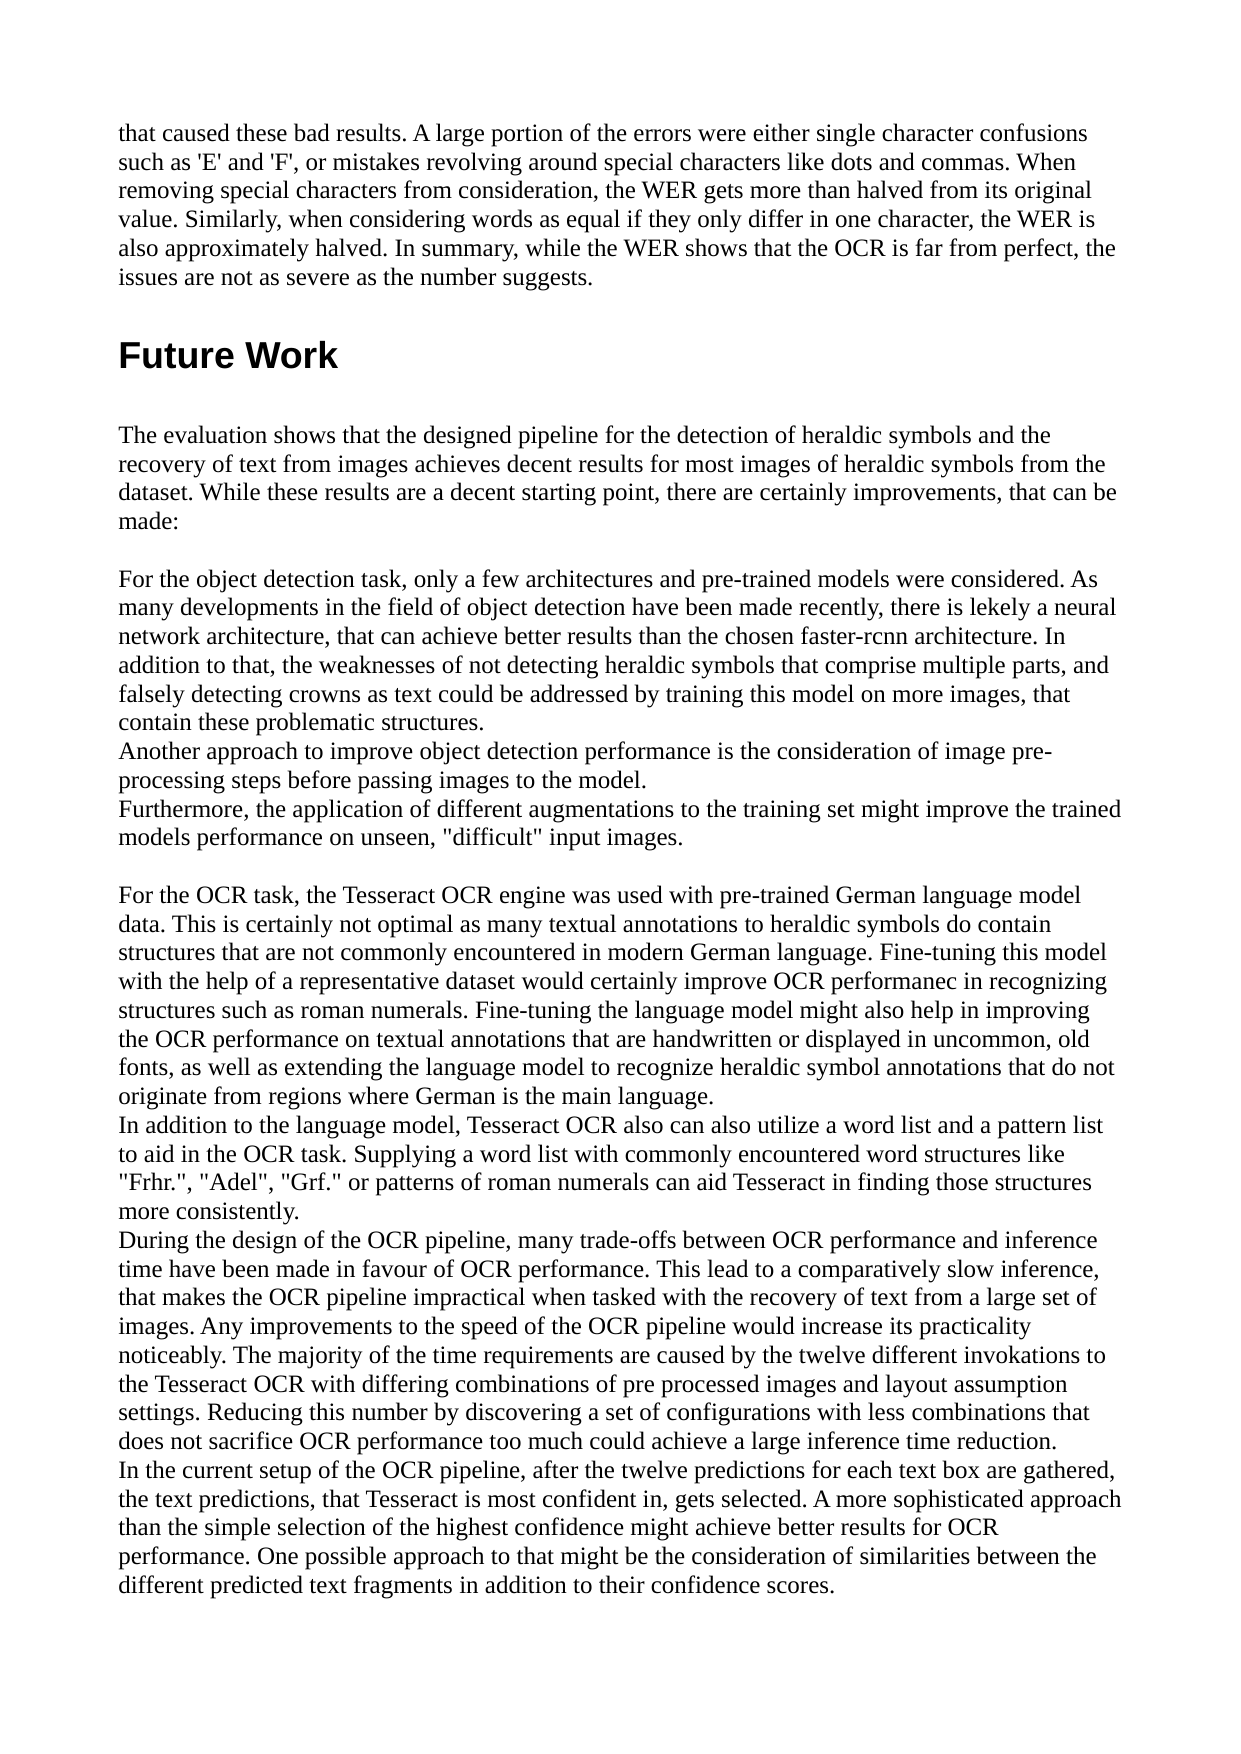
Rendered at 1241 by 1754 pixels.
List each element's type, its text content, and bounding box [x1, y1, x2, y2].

text Furthermore, the application of different augmentations to the training set might improve the trained models performance on unseen, "difficult" input images. [118, 794, 1122, 851]
text The evaluation shows that the designed pipeline for the detection of heraldic symbols and the recovery of text from images achieves decent results for most images of heraldic symbols from the dataset. While these results are a decent starting point, there are certainly improvements, that can be made: [118, 420, 1122, 535]
text In the current setup of the OCR pipeline, after the twelve predictions for each text box are gathered, the text predictions, that Tesseract is most confident in, gets selected. A more sophisticated approach than the simple selection of the highest confidence might achieve better results for OCR performance. One possible approach to that might be the consideration of similarities between the different predicted text fragments in addition to their confidence scores. [118, 1455, 1122, 1599]
text that caused these bad results. A large portion of the errors were either single character confusions such as 'E' and 'F', or mistakes revolving around special characters like dots and commas. When removing special characters from consideration, the WER gets more than halved from its original value. Similarly, when considering words as equal if they only differ in one character, the WER is also approximately halved. In summary, while the WER shows that the OCR is far from perfect, the issues are not as severe as the number suggests. [118, 118, 1122, 291]
text Future Work [118, 334, 1122, 377]
text In addition to the language model, Tesseract OCR also can also utilize a word list and a pattern list to aid in the OCR task. Supplying a word list with commonly encountered word structures like "Frhr.", "Adel", "Grf." or patterns of roman numerals can aid Tesseract in finding those structures more consistently. [118, 1110, 1122, 1225]
text For the OCR task, the Tesseract OCR engine was used with pre-trained German language model data. This is certainly not optimal as many textual annotations to heraldic symbols do contain structures that are not commonly encountered in modern German language. Fine-tuning this model with the help of a representative dataset would certainly improve OCR performanec in recognizing structures such as roman numerals. Fine-tuning the language model might also help in improving the OCR performance on textual annotations that are handwritten or displayed in uncommon, old fonts, as well as extending the language model to recognize heraldic symbol annotations that do not originate from regions where German is the main language. [118, 880, 1122, 1110]
text For the object detection task, only a few architectures and pre-trained models were considered. As many developments in the field of object detection have been made recently, there is lekely a neural network architecture, that can achieve better results than the chosen faster-rcnn architecture. In addition to that, the weaknesses of not detecting heraldic symbols that comprise multiple parts, and falsely detecting crowns as text could be addressed by training this model on more images, that contain these problematic structures. [118, 564, 1122, 736]
text During the design of the OCR pipeline, many trade-offs between OCR performance and inference time have been made in favour of OCR performance. This lead to a comparatively slow inference, that makes the OCR pipeline impractical when tasked with the recovery of text from a large set of images. Any improvements to the speed of the OCR pipeline would increase its practicality noticeably. The majority of the time requirements are caused by the twelve different invokations to the Tesseract OCR with differing combinations of pre processed images and layout assumption settings. Reducing this number by discovering a set of configurations with less combinations that does not sacrifice OCR performance too much could achieve a large inference time reduction. [118, 1225, 1122, 1455]
text Another approach to improve object detection performance is the consideration of image pre-processing steps before passing images to the model. [118, 736, 1122, 794]
